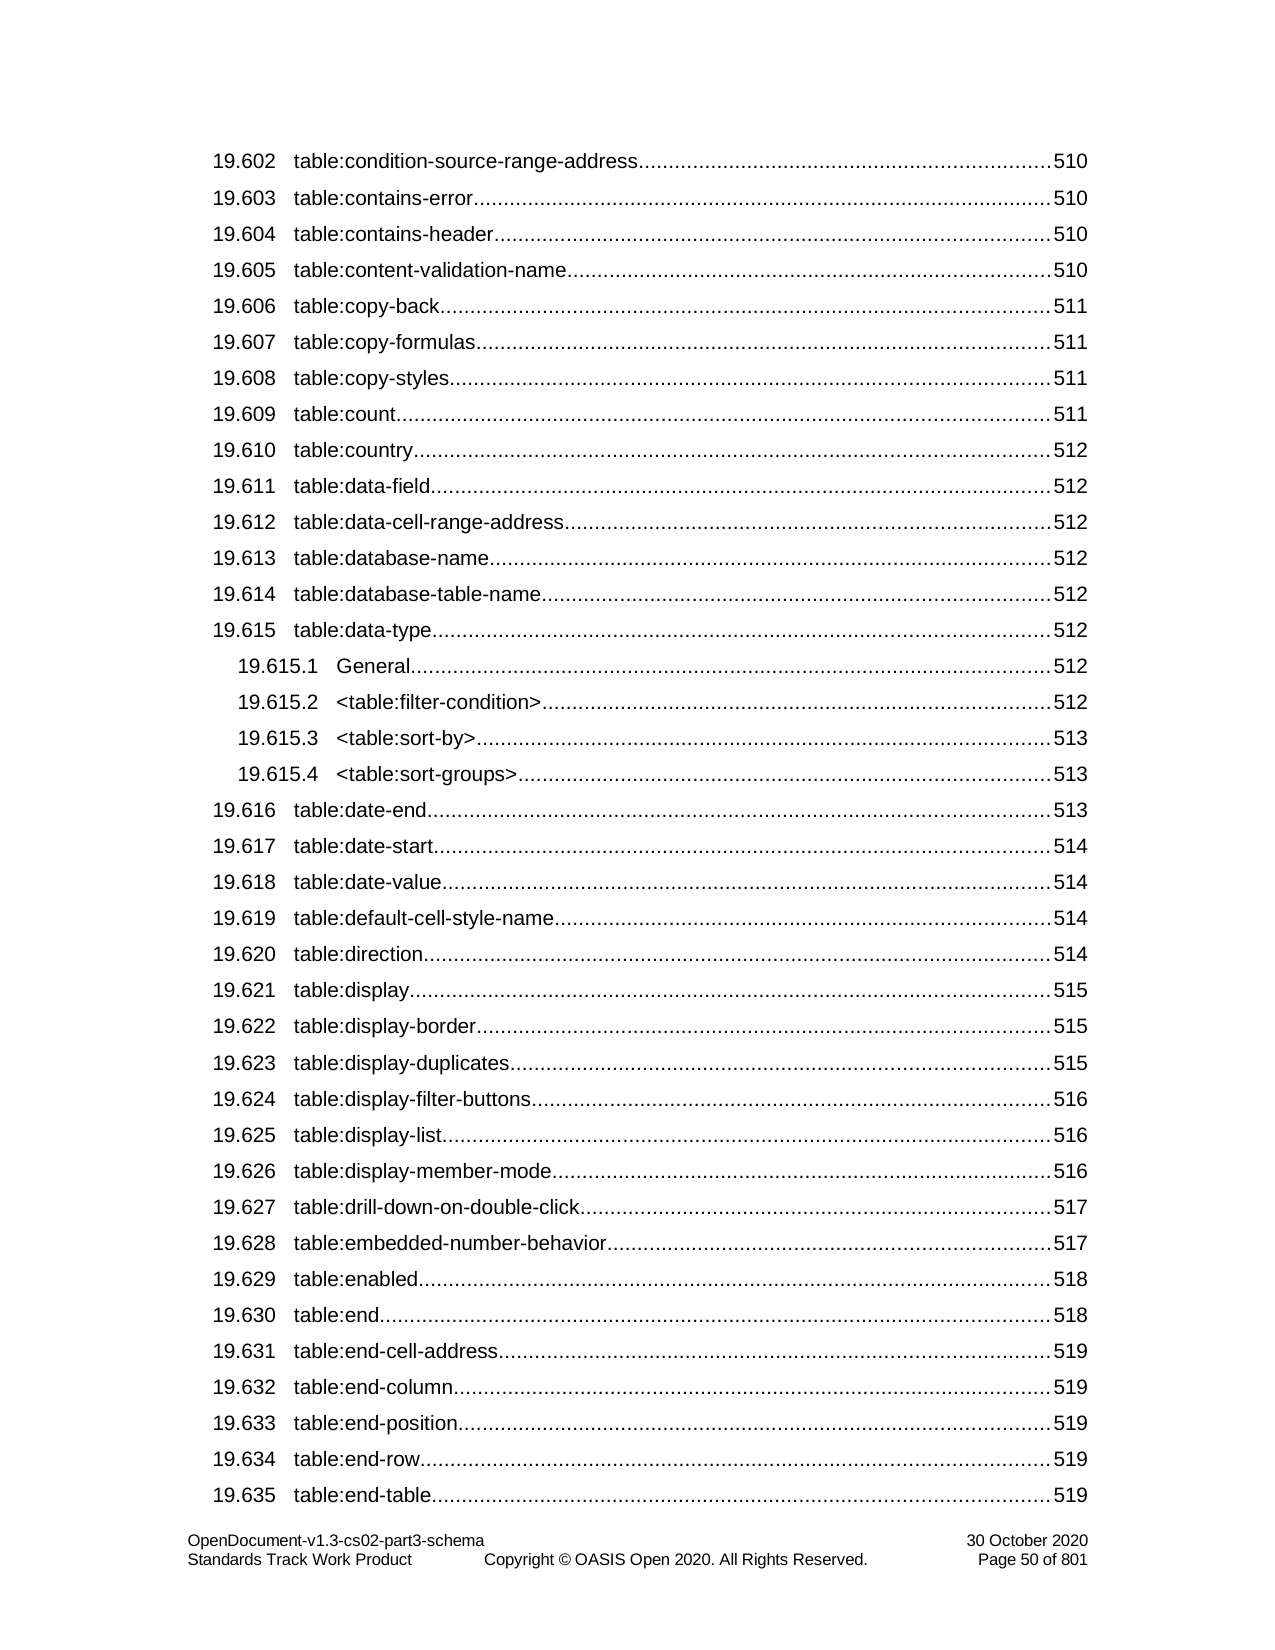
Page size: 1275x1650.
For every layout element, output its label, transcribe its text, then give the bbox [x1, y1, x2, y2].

text 19.611 table:data-field 512 [212, 474, 1088, 498]
text 19.635 table:end-table 519 [212, 1483, 1088, 1507]
text 19.633 table:end-position 519 [212, 1411, 1088, 1435]
text 19.606 table:copy-back 511 [212, 294, 1088, 318]
text 19.605 table:content-validation-name 510 [212, 258, 1088, 282]
text 19.602 table:condition-source-range-address 510 [212, 150, 1088, 173]
text 19.608 table:copy-styles 511 [212, 366, 1088, 390]
text 19.613 table:database-name 512 [212, 546, 1088, 570]
text 19.630 table:end 518 [212, 1303, 1088, 1327]
text 19.624 table:display-filter-buttons 516 [212, 1087, 1088, 1111]
text 19.619 table:default-cell-style-name 514 [212, 907, 1088, 930]
text 19.615.1 General 512 [237, 654, 1088, 678]
text 19.634 table:end-row 519 [212, 1447, 1088, 1471]
text 19.622 table:display-border 515 [212, 1015, 1088, 1038]
text 19.615.4 <table:sort-groups> 513 [237, 763, 1088, 786]
text 19.615.2 <table:filter-condition> 512 [237, 691, 1088, 714]
text 19.621 table:display 515 [212, 979, 1088, 1002]
text 19.616 table:date-end 513 [212, 799, 1088, 822]
text 19.620 table:direction 514 [212, 943, 1088, 966]
text 19.617 table:date-start 514 [212, 835, 1088, 858]
text 19.614 table:database-table-name 512 [212, 582, 1088, 606]
text 19.627 table:drill-down-on-double-click 517 [212, 1195, 1088, 1219]
text 19.603 table:contains-error 510 [212, 186, 1088, 209]
text 19.609 table:count 511 [212, 402, 1088, 426]
text 19.604 table:contains-header 510 [212, 222, 1088, 246]
text 19.626 table:display-member-mode 516 [212, 1159, 1088, 1183]
text 19.618 table:date-value 514 [212, 871, 1088, 894]
text 19.631 table:end-cell-address 519 [212, 1339, 1088, 1363]
text 19.623 table:display-duplicates 515 [212, 1051, 1088, 1074]
text 19.629 table:enabled 518 [212, 1267, 1088, 1291]
text 19.625 table:display-list 516 [212, 1123, 1088, 1147]
text 19.615 table:data-type 512 [212, 618, 1088, 642]
text 19.628 table:embedded-number-behavior 517 [212, 1231, 1088, 1255]
text 19.610 table:country 512 [212, 438, 1088, 462]
text 19.612 table:data-cell-range-address 512 [212, 510, 1088, 534]
text 19.632 table:end-column 519 [212, 1375, 1088, 1399]
text 19.607 table:copy-formulas 511 [212, 330, 1088, 354]
text 19.615.3 <table:sort-by> 513 [237, 727, 1088, 750]
